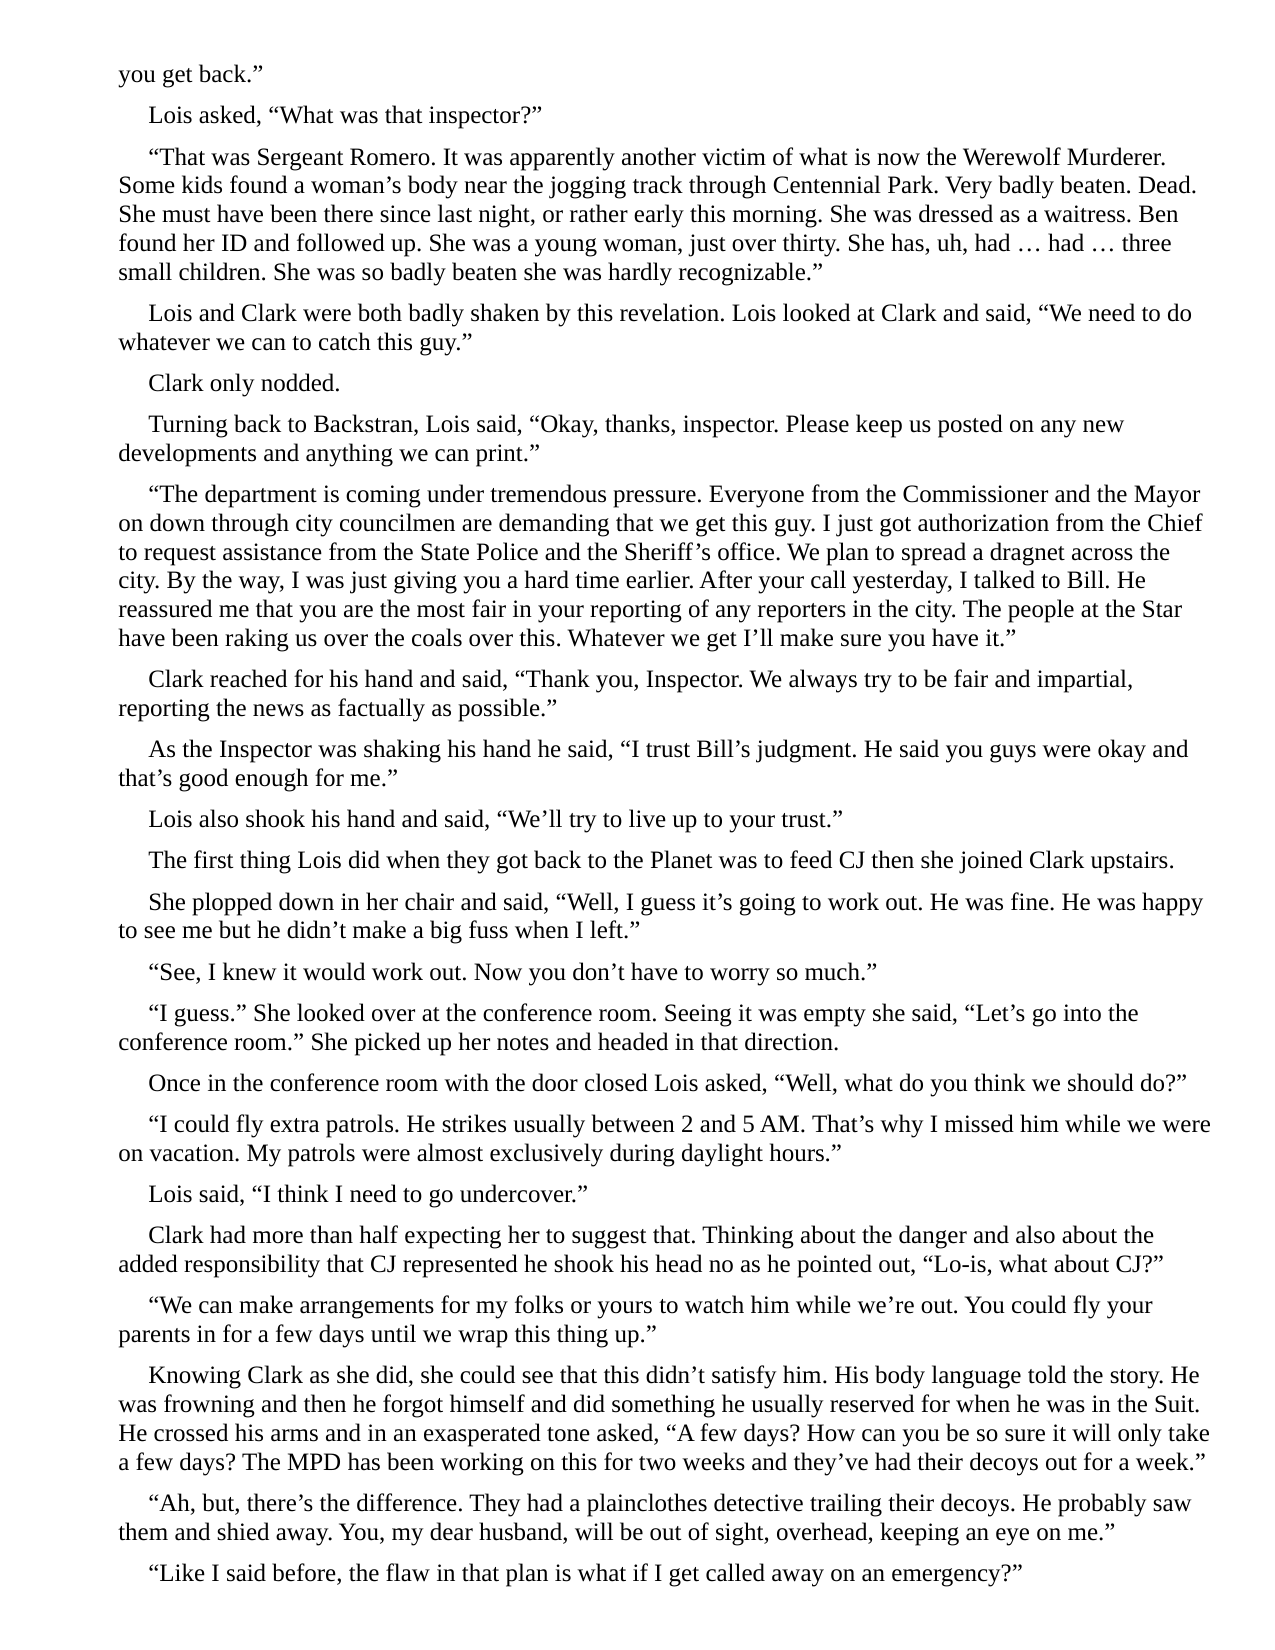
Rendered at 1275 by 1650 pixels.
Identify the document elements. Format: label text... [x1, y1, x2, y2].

text Once in the conference room with the door closed Lois asked, “Well, what do you think we should do?” [118, 1068, 1216, 1097]
text “Ah, but, there’s the difference. They had a plainclothes detective trailing their decoys. He probably saw them and shied away. You, my dear husband, will be out of sight, overhead, keeping an eye on me.” [118, 1488, 1216, 1545]
text Lois and Clark were both badly shaken by this revelation. Lois looked at Clark and said, “We need to do whatever we can to catch this guy.” [118, 298, 1216, 355]
text “That was Sergeant Romero. It was apparently another victim of what is now the Werewolf Murderer. Some kids found a woman’s body near the jogging track through Centennial Park. Very badly beaten. Dead. She must have been there since last night, or rather early this morning. She was dressed as a waitress. Ben found her ID and followed up. She was a young woman, just over thirty. She has, uh, had … had … three small children. She was so badly beaten she was hardly recognizable.” [118, 142, 1216, 285]
text you get back.” [118, 59, 1216, 88]
text “Like I said before, the flaw in that plan is what if I get called away on an emergency?” [118, 1558, 1216, 1587]
text Turning back to Backstran, Lois said, “Okay, thanks, inspector. Please keep us posted on any new developments and anything we can print.” [118, 409, 1216, 467]
text “We can make arrangements for my folks or yours to watch him while we’re out. You could fly your parents in for a few days until we wrap this thing up.” [118, 1290, 1216, 1348]
text Clark reached for his hand and said, “Thank you, Inspector. We always try to be fair and impartial, reporting the news as factually as possible.” [118, 664, 1216, 722]
text “See, I knew it would work out. Now you don’t have to worry so much.” [118, 957, 1216, 985]
text Clark had more than half expecting her to suggest that. Thinking about the danger and also about the added responsibility that CJ represented he shook his head no as he pointed out, “Lo-is, what about CJ?” [118, 1220, 1216, 1278]
text She plopped down in her chair and said, “Well, I guess it’s going to work out. He was fine. He was happy to see me but he didn’t make a big fuss when I left.” [118, 887, 1216, 944]
text The first thing Lois did when they got back to the Planet was to feed CJ then she joined Clark upstairs. [118, 845, 1216, 874]
text “The department is coming under tremendous pressure. Everyone from the Commissioner and the Mayor on down through city councilmen are demanding that we get this guy. I just got authorization from the Chief to request assistance from the State Police and the Sheriff’s office. We plan to spread a dragnet across the city. By the way, I was just giving you a hard time earlier. After your call yesterday, I talked to Bill. He reassured me that you are the most fair in your reporting of any reporters in the city. The people at the Star have been raking us over the coals over this. Whatever we get I’ll make sure you have it.” [118, 479, 1216, 652]
text Knowing Clark as she did, she could see that this didn’t satisfy him. His body language told the story. He was frowning and then he forgot himself and did something he usually reserved for when he was in the Suit. He crossed his arms and in an exasperated tone asked, “A few days? How can you be so sure it will only take a few days? The MPD has been working on this for two weeks and they’ve had their decoys out for a week.” [118, 1360, 1216, 1475]
text “I could fly extra patrols. He strikes usually between 2 and 5 AM. That’s why I missed him while we were on vacation. My patrols were almost exclusively during daylight hours.” [118, 1109, 1216, 1167]
text As the Inspector was shaking his hand he said, “I trust Bill’s judgment. He said you guys were okay and that’s good enough for me.” [118, 734, 1216, 792]
text Lois also shook his hand and said, “We’ll try to live up to your trust.” [118, 804, 1216, 833]
text “I guess.” She looked over at the conference room. Seeing it was empty she said, “Let’s go into the conference room.” She picked up her notes and headed in that direction. [118, 998, 1216, 1055]
text Clark only nodded. [118, 368, 1216, 397]
text Lois said, “I think I need to go undercover.” [118, 1179, 1216, 1208]
text Lois asked, “What was that inspector?” [118, 100, 1216, 129]
